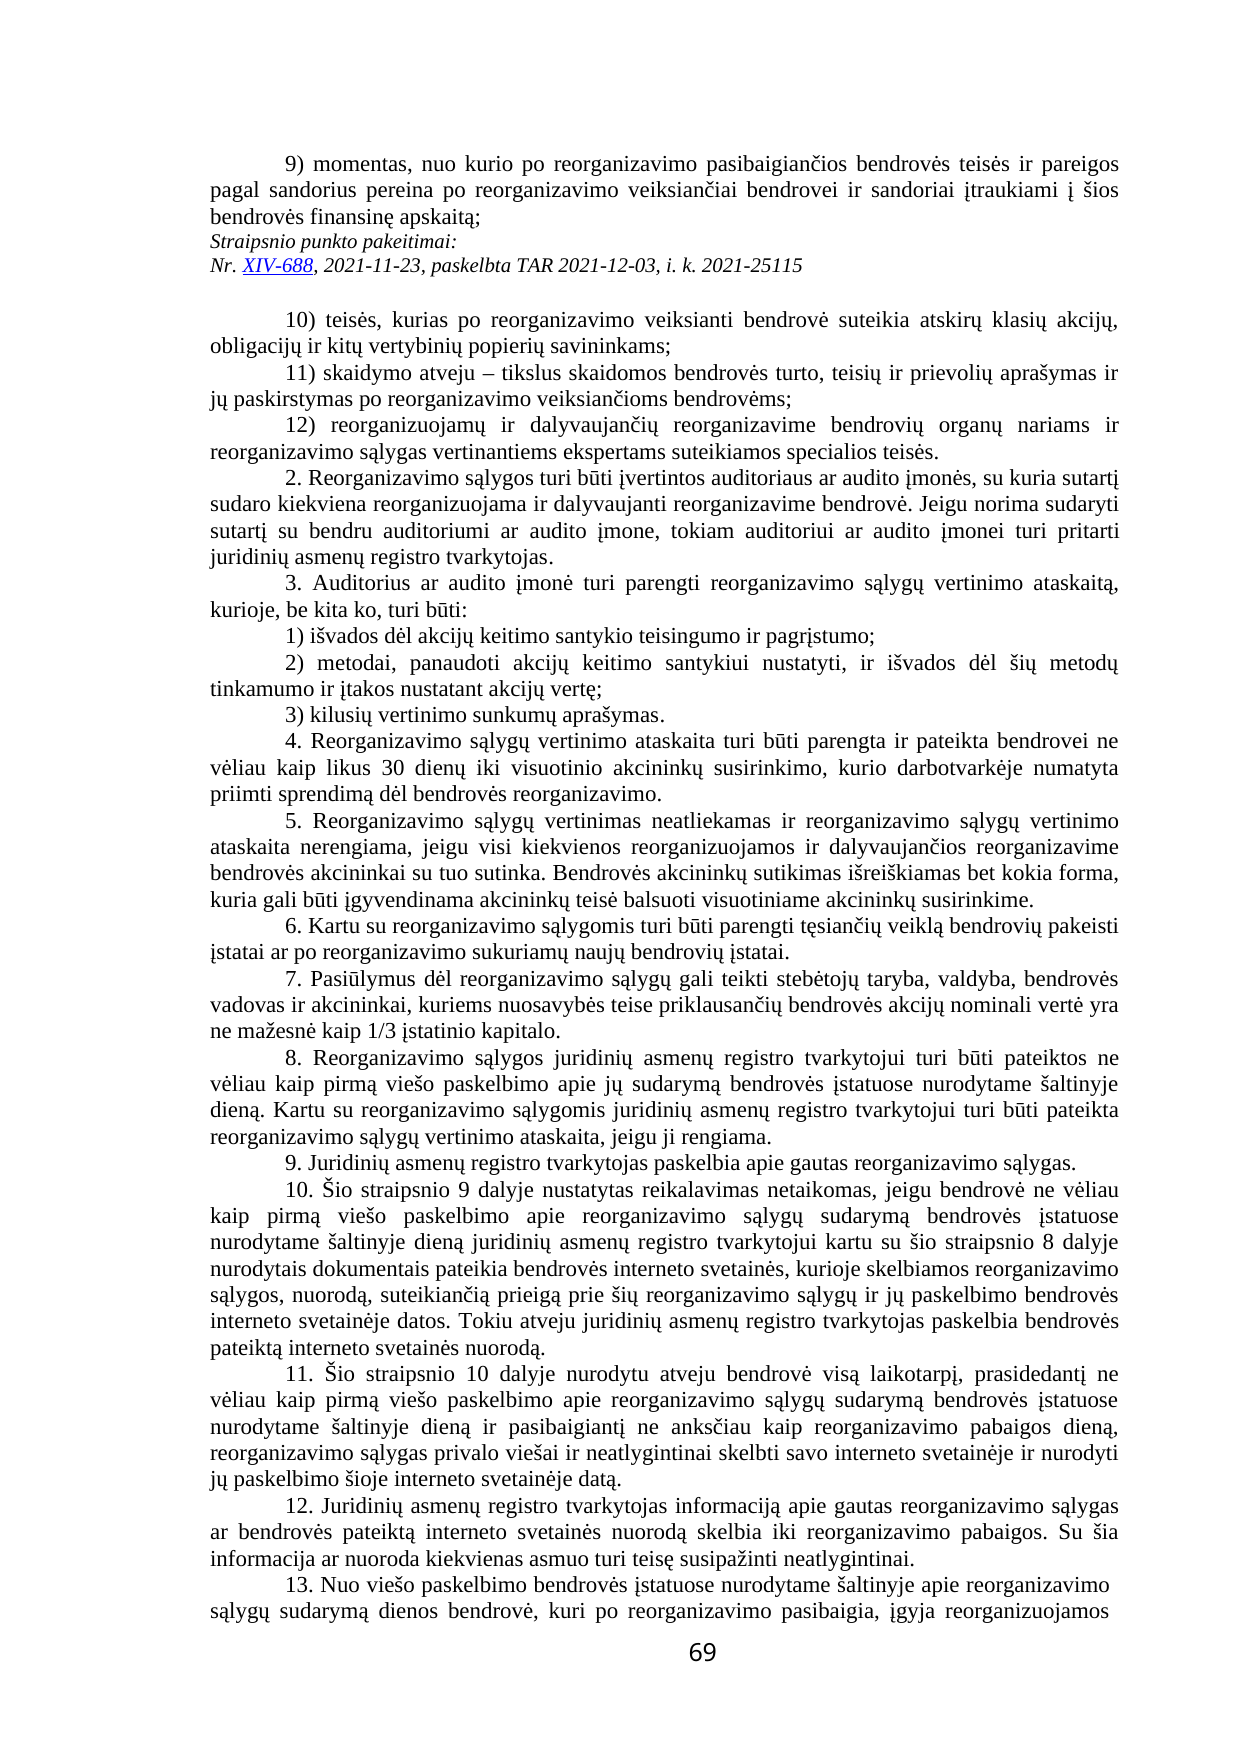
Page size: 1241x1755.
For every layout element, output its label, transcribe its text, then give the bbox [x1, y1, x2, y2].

text 12. Juridinių asmenų registro tvarkytojas informaciją apie gautas reorganizavimo sąlygas ar bendrovės pateiktą interneto svetainės nuorodą skelbia iki reorganizavimo pabaigos. Su šia informacija ar nuoroda kiekvienas asmuo turi teisę susipažinti neatlygintinai. [210, 1492, 1120, 1571]
text 5. Reorganizavimo sąlygų vertinimas neatliekamas ir reorganizavimo sąlygų vertinimo ataskaita nerengiama, jeigu visi kiekvienos reorganizuojamos ir dalyvaujančios reorganizavime bendrovės akcininkai su tuo sutinka. Bendrovės akcininkų sutikimas išreiškiamas bet kokia forma, kuria gali būti įgyvendinama akcininkų teisė balsuoti visuotiniame akcininkų susirinkime. [210, 807, 1120, 912]
text 2) metodai, panaudoti akcijų keitimo santykiui nustatyti, ir išvados dėl šių metodų tinkamumo ir įtakos nustatant akcijų vertę; [210, 648, 1120, 701]
text 13. Nuo viešo paskelbimo bendrovės įstatuose nurodytame šaltinyje apie reorganizavimo sąlygų sudarymą dienos bendrovė, kuri po reorganizavimo pasibaigia, įgyja reorganizuojamos [210, 1571, 1111, 1624]
text 4. Reorganizavimo sąlygų vertinimo ataskaita turi būti parengta ir pateikta bendrovei ne vėliau kaip likus 30 dienų iki visuotinio akcininkų susirinkimo, kurio darbotvarkėje numatyta priimti sprendimą dėl bendrovės reorganizavimo. [210, 728, 1120, 807]
text 3. Auditorius ar audito įmonė turi parengti reorganizavimo sąlygų vertinimo ataskaitą, kurioje, be kita ko, turi būti: [210, 569, 1120, 622]
text 9. Juridinių asmenų registro tvarkytojas paskelbia apie gautas reorganizavimo sąlygas. [210, 1149, 1120, 1176]
text Straipsnio punkto pakeitimai: [210, 229, 1120, 253]
text 11) skaidymo atveju – tikslus skaidomos bendrovės turto, teisių ir prievolių aprašymas ir jų paskirstymas po reorganizavimo veiksiančioms bendrovėms; [210, 359, 1120, 411]
text 2. Reorganizavimo sąlygos turi būti įvertintos auditoriaus ar audito įmonės, su kuria sutartį sudaro kiekviena reorganizuojama ir dalyvaujanti reorganizavime bendrovė. Jeigu norima sudaryti sutartį su bendru auditoriumi ar audito įmone, tokiam auditoriui ar audito įmonei turi pritarti juridinių asmenų registro tvarkytojas. [210, 464, 1120, 569]
text 1) išvados dėl akcijų keitimo santykio teisingumo ir pagrįstumo; [210, 622, 1120, 648]
text 10. Šio straipsnio 9 dalyje nustatytas reikalavimas netaikomas, jeigu bendrovė ne vėliau kaip pirmą viešo paskelbimo apie reorganizavimo sąlygų sudarymą bendrovės įstatuose nurodytame šaltinyje dieną juridinių asmenų registro tvarkytojui kartu su šio straipsnio 8 dalyje nurodytais dokumentais pateikia bendrovės interneto svetainės, kurioje skelbiamos reorganizavimo sąlygos, nuorodą, suteikiančią prieigą prie šių reorganizavimo sąlygų ir jų paskelbimo bendrovės interneto svetainėje datos. Tokiu atveju juridinių asmenų registro tvarkytojas paskelbia bendrovės pateiktą interneto svetainės nuorodą. [210, 1176, 1120, 1360]
text 9) momentas, nuo kurio po reorganizavimo pasibaigiančios bendrovės teisės ir pareigos pagal sandorius pereina po reorganizavimo veiksiančiai bendrovei ir sandoriai įtraukiami į šios bendrovės finansinę apskaitą; [210, 150, 1120, 229]
text 12) reorganizuojamų ir dalyvaujančių reorganizavime bendrovių organų nariams ir reorganizavimo sąlygas vertinantiems ekspertams suteikiamos specialios teisės. [210, 411, 1120, 464]
text 3) kilusių vertinimo sunkumų aprašymas. [210, 701, 1120, 728]
text 11. Šio straipsnio 10 dalyje nurodytu atveju bendrovė visą laikotarpį, prasidedantį ne vėliau kaip pirmą viešo paskelbimo apie reorganizavimo sąlygų sudarymą bendrovės įstatuose nurodytame šaltinyje dieną ir pasibaigiantį ne anksčiau kaip reorganizavimo pabaigos dieną, reorganizavimo sąlygas privalo viešai ir neatlygintinai skelbti savo interneto svetainėje ir nurodyti jų paskelbimo šioje interneto svetainėje datą. [210, 1360, 1120, 1492]
text Nr. XIV-688, 2021-11-23, paskelbta TAR 2021-12-03, i. k. 2021-25115 [210, 253, 1120, 277]
text 7. Pasiūlymus dėl reorganizavimo sąlygų gali teikti stebėtojų taryba, valdyba, bendrovės vadovas ir akcininkai, kuriems nuosavybės teise priklausančių bendrovės akcijų nominali vertė yra ne mažesnė kaip 1/3 įstatinio kapitalo. [210, 965, 1120, 1044]
text 8. Reorganizavimo sąlygos juridinių asmenų registro tvarkytojui turi būti pateiktos ne vėliau kaip pirmą viešo paskelbimo apie jų sudarymą bendrovės įstatuose nurodytame šaltinyje dieną. Kartu su reorganizavimo sąlygomis juridinių asmenų registro tvarkytojui turi būti pateikta reorganizavimo sąlygų vertinimo ataskaita, jeigu ji rengiama. [210, 1044, 1120, 1149]
text 6. Kartu su reorganizavimo sąlygomis turi būti parengti tęsiančių veiklą bendrovių pakeisti įstatai ar po reorganizavimo sukuriamų naujų bendrovių įstatai. [210, 912, 1120, 965]
text 10) teisės, kurias po reorganizavimo veiksianti bendrovė suteikia atskirų klasių akcijų, obligacijų ir kitų vertybinių popierių savininkams; [210, 306, 1120, 359]
